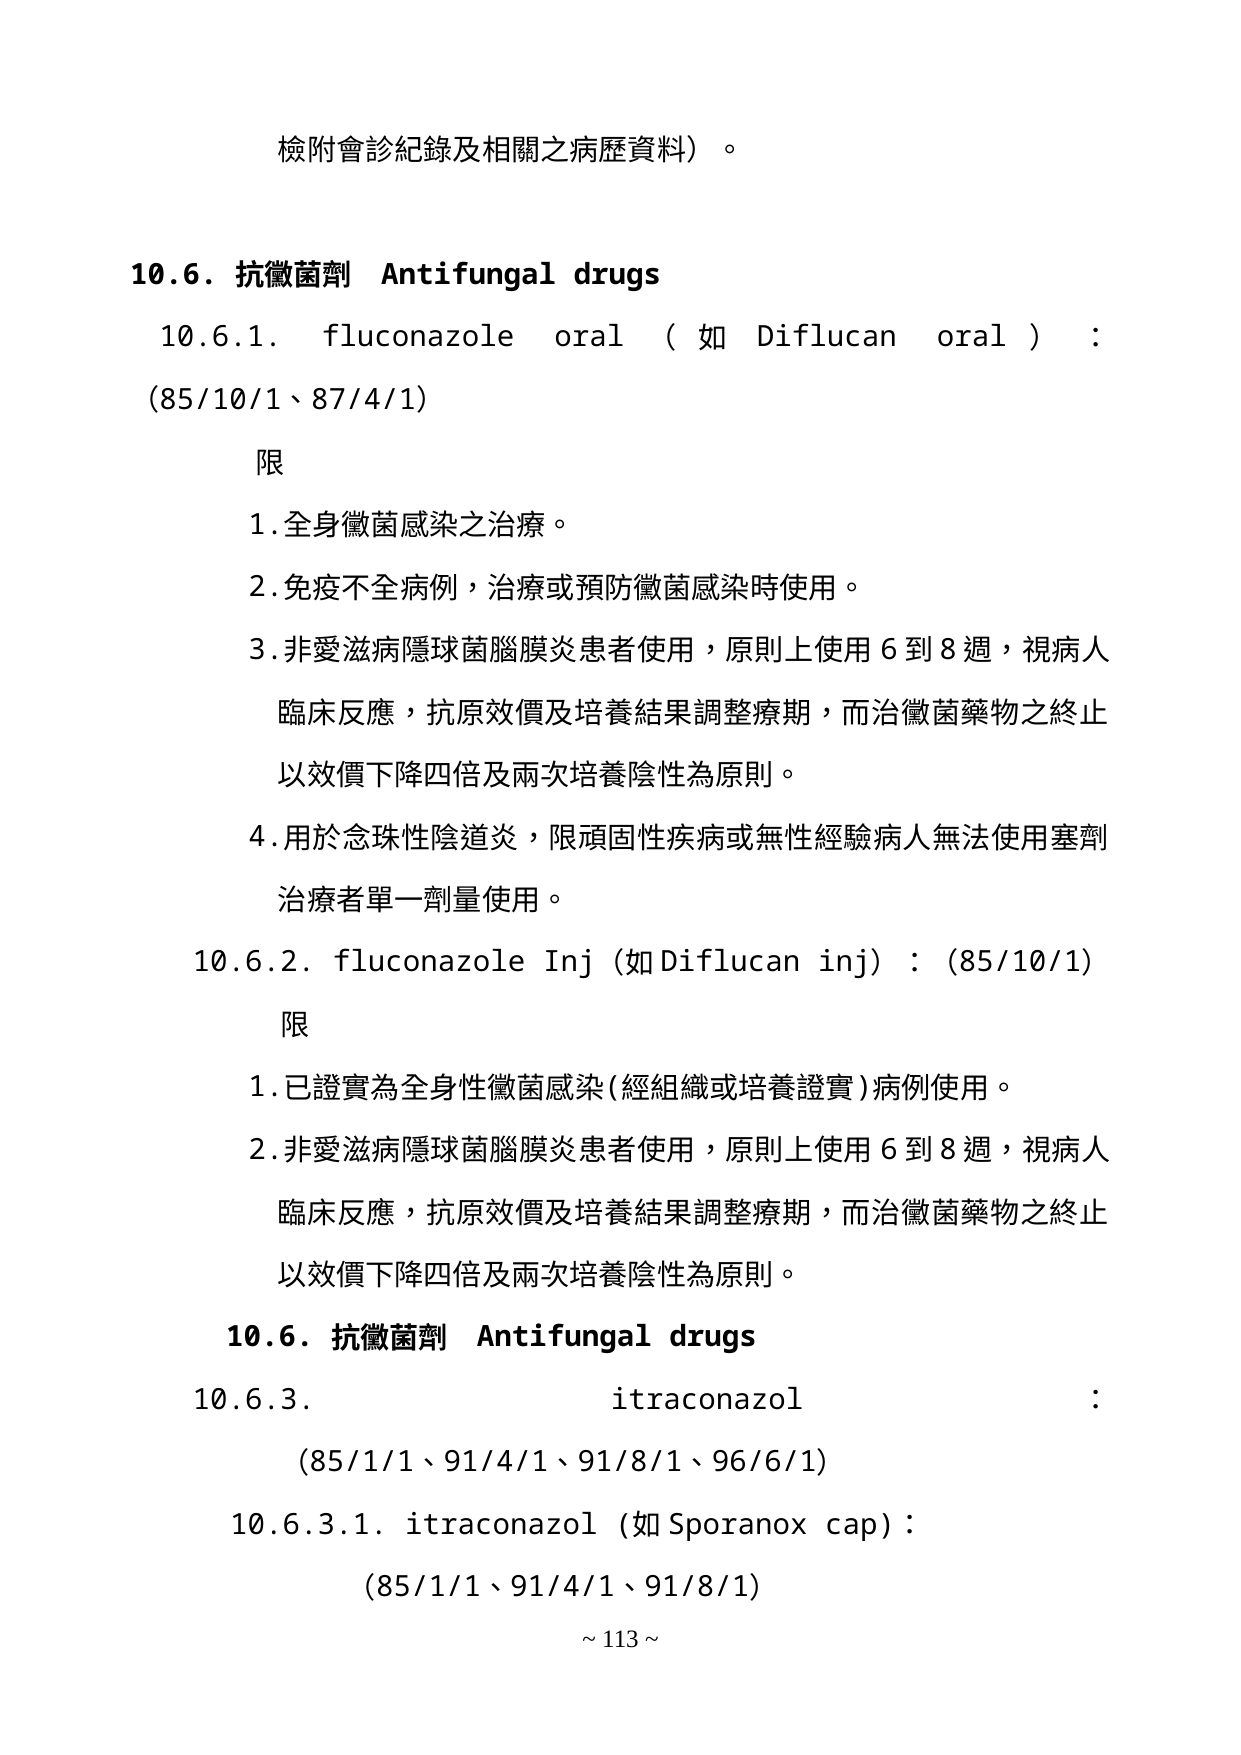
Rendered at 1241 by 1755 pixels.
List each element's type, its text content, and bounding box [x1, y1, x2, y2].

text 限 [255, 419, 1110, 481]
text 2.非愛滋病隱球菌腦膜炎患者使用，原則上使用6到8週，視病人臨床反應，抗原效價及培養結果調整療期，而治黴菌藥物之終止以效價下降四倍及兩次培養陰性為原則。 [248, 1106, 1110, 1294]
text 10.6.3.1. itraconazol (如Sporanox cap)：（85/1/1、91/4/1、91/8/1） [230, 1481, 1110, 1606]
text 10.6.3. itraconazol：（85/1/1、91/4/1、91/8/1、96/6/1） [192, 1356, 1110, 1481]
text 檢附會診紀錄及相關之病歷資料）。 [248, 106, 1110, 169]
text 10.6.1. fluconazole oral（如Diflucan oral）：（85/10/1、87/4/1） [130, 294, 1110, 419]
text 10.6.2. fluconazole Inj（如Diflucan inj）：（85/10/1）限 [192, 919, 1110, 1044]
text 1.已證實為全身性黴菌感染(經組織或培養證實)病例使用。 [248, 1044, 1110, 1106]
text 2.免疫不全病例，治療或預防黴菌感染時使用。 [248, 544, 1110, 606]
subtitle 10.6. 抗黴菌劑 Antifungal drugs [130, 231, 1110, 294]
text 3.非愛滋病隱球菌腦膜炎患者使用，原則上使用6到8週，視病人臨床反應，抗原效價及培養結果調整療期，而治黴菌藥物之終止以效價下降四倍及兩次培養陰性為原則。 [248, 606, 1110, 794]
text 1.全身黴菌感染之治療。 [248, 481, 1110, 544]
text 4.用於念珠性陰道炎，限頑固性疾病或無性經驗病人無法使用塞劑治療者單一劑量使用。 [248, 794, 1110, 919]
text 10.6. 抗黴菌劑 Antifungal drugs [226, 1294, 1110, 1356]
